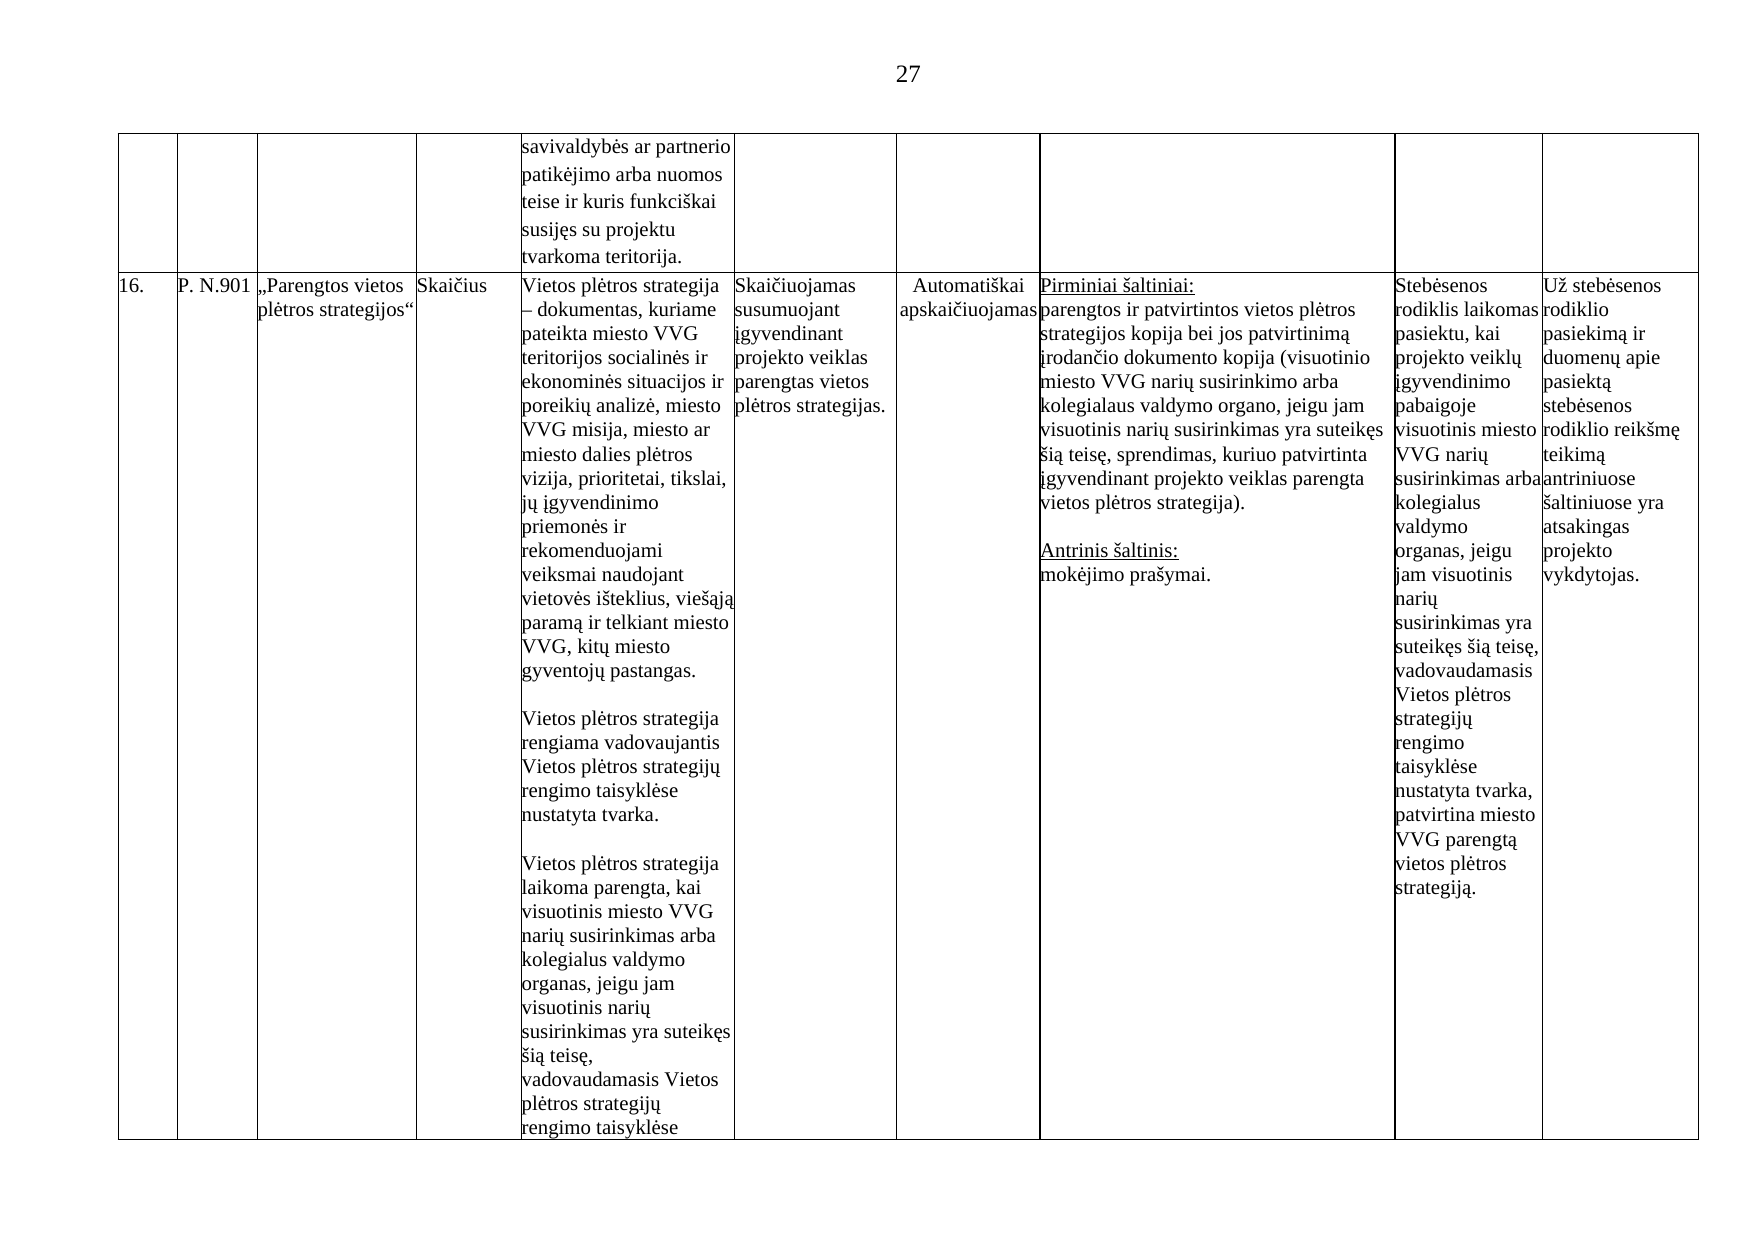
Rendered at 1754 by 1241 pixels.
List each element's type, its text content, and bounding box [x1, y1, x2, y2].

table_cell Skaičius [417, 273, 521, 1139]
table_cell [897, 134, 1039, 272]
table_cell [1396, 134, 1542, 272]
table_cell Stebėsenos rodiklis laikomas pasiektu, kai projekto veiklų įgyvendinimo pabaigoje visuotinis miesto VVG narių susirinkimas arba kolegialus valdymo organas, jeigu jam visuotinis narių susirinkimas yra suteikęs šią teisę, vadovaudamasis Vietos plėtros strategijų rengimo taisyklėse nustatyta tvarka, patvirtina miesto VVG parengtą vietos plėtros strategiją. [1396, 273, 1542, 1139]
table_cell Vietos plėtros strategija – dokumentas, kuriame pateikta miesto VVG teritorijos socialinės ir ekonominės situacijos ir poreikių analizė, miesto VVG misija, miesto ar miesto dalies plėtros vizija, prioritetai, tikslai, jų įgyvendinimo priemonės ir rekomenduojami veiksmai naudojant vietovės išteklius, viešąją paramą ir telkiant miesto VVG, kitų miesto gyventojų pastangas. Vietos plėtros strategija rengiama vadovaujantis Vietos plėtros strategijų rengimo taisyklėse nustatyta tvarka. Vietos plėtros strategija laikoma parengta, kai visuotinis miesto VVG narių susirinkimas arba kolegialus valdymo organas, jeigu jam visuotinis narių susirinkimas yra suteikęs šią teisę, vadovaudamasis Vietos plėtros strategijų rengimo taisyklėse [522, 273, 734, 1139]
table_cell [1543, 134, 1698, 272]
table_cell Skaičiuojamas susumuojant įgyvendinant projekto veiklas parengtas vietos plėtros strategijas. [735, 273, 896, 1139]
table_cell savivaldybės ar partnerio patikėjimo arba nuomos teise ir kuris funkciškai susijęs su projektu tvarkoma teritorija. [522, 134, 734, 272]
table_cell [178, 134, 257, 272]
table_cell [258, 134, 416, 272]
table_cell Automatiškai apskaičiuojamas [897, 273, 1039, 1139]
table_cell [417, 134, 521, 272]
table_cell P. N.901 [178, 273, 257, 1139]
table_cell Pirminiai šaltiniai: parengtos ir patvirtintos vietos plėtros strategijos kopija bei jos patvirtinimą įrodančio dokumento kopija (visuotinio miesto VVG narių susirinkimo arba kolegialaus valdymo organo, jeigu jam visuotinis narių susirinkimas yra suteikęs šią teisę, sprendimas, kuriuo patvirtinta įgyvendinant projekto veiklas parengta vietos plėtros strategija). Antrinis šaltinis: mokėjimo prašymai. [1041, 273, 1394, 1139]
table_cell Už stebėsenos rodiklio pasiekimą ir duomenų apie pasiektą stebėsenos rodiklio reikšmę teikimą antriniuose šaltiniuose yra atsakingas projekto vykdytojas. [1543, 273, 1698, 1139]
table_cell „Parengtos vietos plėtros strategijos“ [258, 273, 416, 1139]
table_cell [735, 134, 896, 272]
table_cell [1041, 134, 1394, 272]
table_cell 16. [119, 273, 177, 1139]
table_cell [119, 134, 177, 272]
